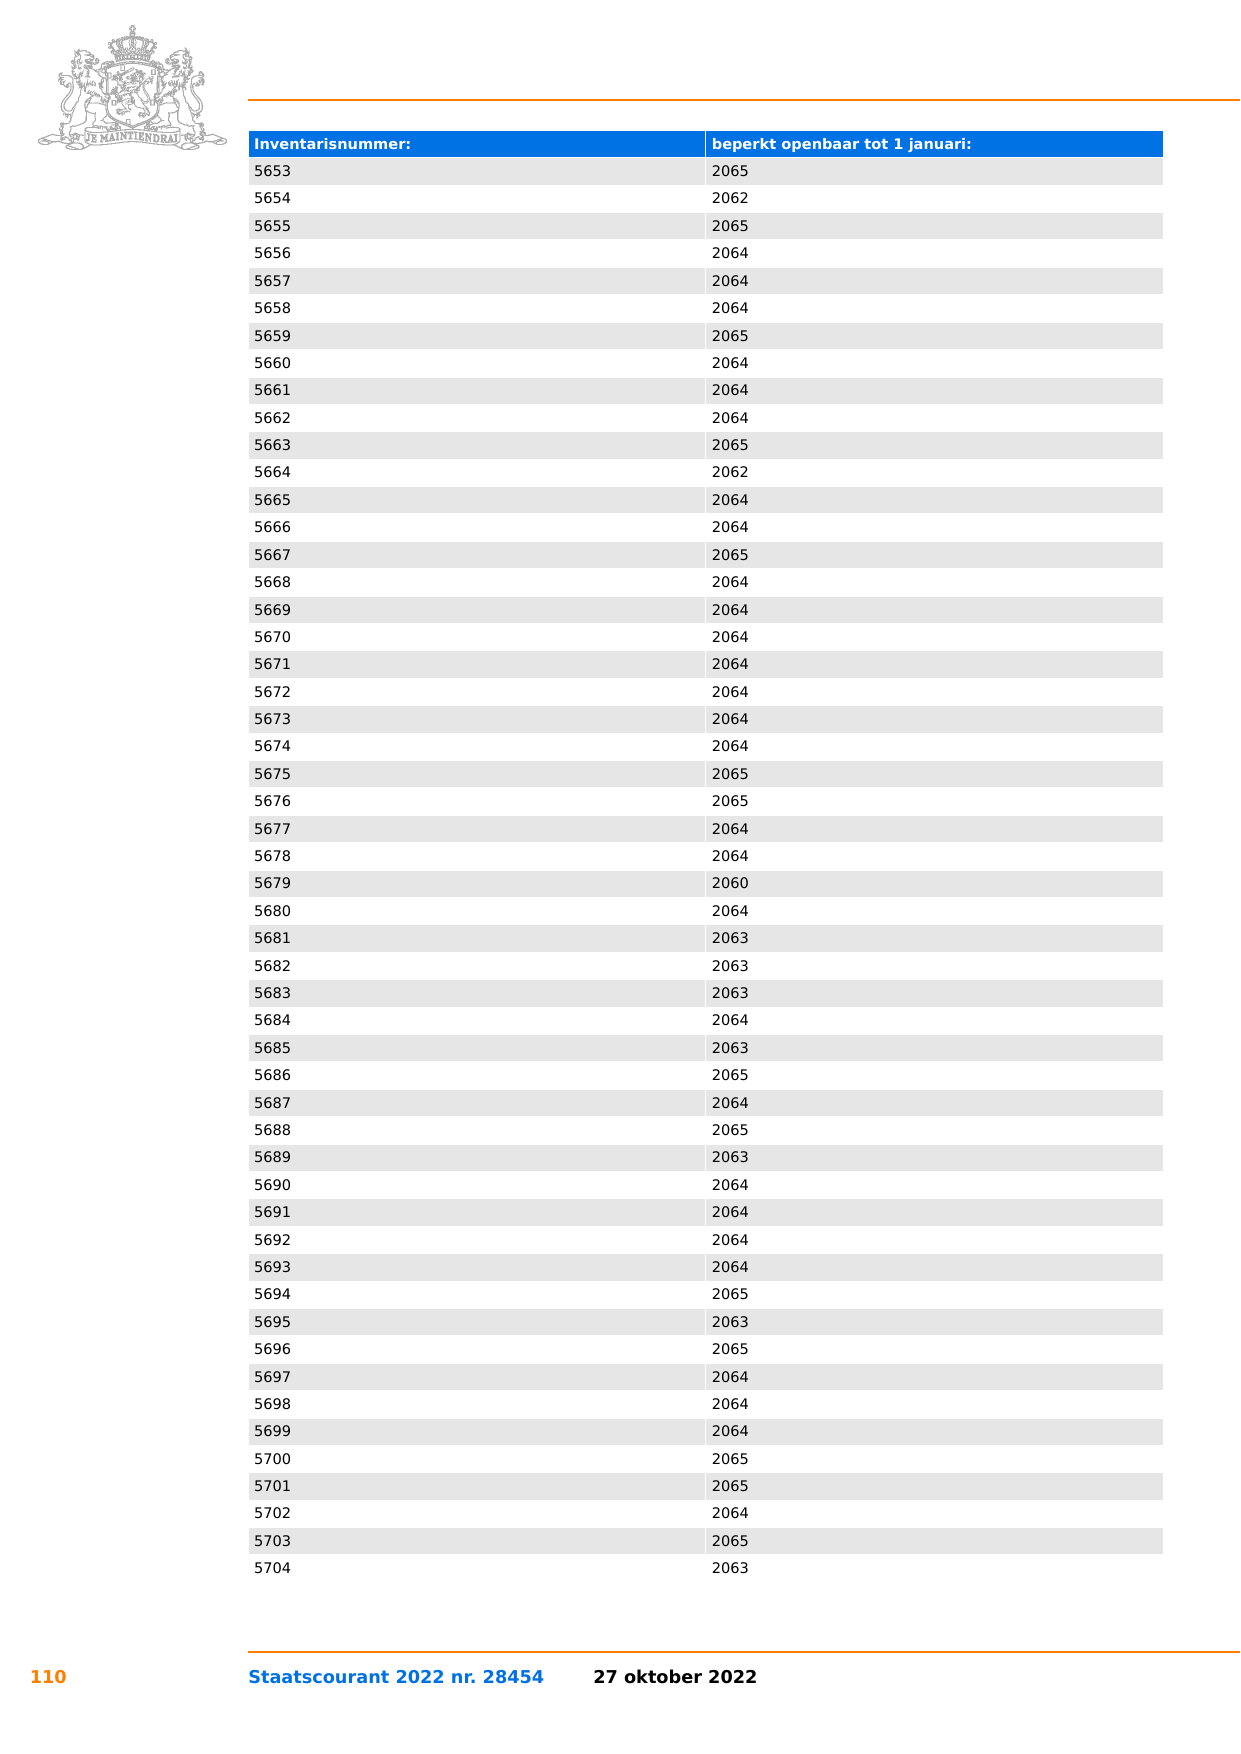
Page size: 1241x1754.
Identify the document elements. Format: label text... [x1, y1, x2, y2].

table_cell 2064 [706, 1254, 1163, 1281]
table_cell 2065 [706, 761, 1163, 787]
table_cell 5696 [249, 1336, 705, 1363]
table_cell 5656 [249, 241, 705, 267]
table_cell 5700 [249, 1446, 705, 1472]
table_cell 5670 [249, 624, 705, 650]
table_cell 5673 [249, 706, 705, 733]
table_cell 5693 [249, 1254, 705, 1281]
table_cell 2064 [706, 487, 1163, 513]
table_cell 2063 [706, 925, 1163, 952]
table_cell 5681 [249, 925, 705, 952]
table_cell 5653 [249, 158, 705, 185]
table_cell 2064 [706, 816, 1163, 842]
table_cell 2065 [706, 1473, 1163, 1500]
table_cell 2064 [706, 350, 1163, 376]
table_cell 2064 [706, 241, 1163, 267]
table_cell 5671 [249, 651, 705, 678]
table_cell 5654 [249, 186, 705, 212]
table_cell 2063 [706, 1309, 1163, 1335]
table_cell 5676 [249, 789, 705, 815]
table_cell 2065 [706, 432, 1163, 459]
table_cell 2064 [706, 1199, 1163, 1226]
table_cell 5687 [249, 1090, 705, 1116]
table_cell 2065 [706, 542, 1163, 568]
table_cell 2064 [706, 843, 1163, 869]
table_cell 2064 [706, 268, 1163, 294]
table_cell 5664 [249, 460, 705, 486]
table_cell 5682 [249, 953, 705, 979]
table_cell 2065 [706, 213, 1163, 239]
table_cell 2065 [706, 158, 1163, 185]
table_cell 5691 [249, 1199, 705, 1226]
table_cell 5694 [249, 1282, 705, 1308]
table_header beperkt openbaar tot 1 januari: [706, 131, 1163, 157]
table_cell 2065 [706, 1336, 1163, 1363]
table_cell 2064 [706, 378, 1163, 404]
table_cell 2064 [706, 1172, 1163, 1198]
table_cell 2064 [706, 624, 1163, 650]
table_cell 5668 [249, 569, 705, 596]
table_cell 5674 [249, 734, 705, 760]
table_cell 2063 [706, 1145, 1163, 1171]
table_cell 2064 [706, 679, 1163, 705]
table_cell 2065 [706, 1282, 1163, 1308]
table_cell 5684 [249, 1008, 705, 1034]
table_cell 2064 [706, 1008, 1163, 1034]
table_cell 5702 [249, 1501, 705, 1527]
table_cell 5661 [249, 378, 705, 404]
table_cell 2064 [706, 597, 1163, 623]
table_cell 5692 [249, 1227, 705, 1253]
table_cell 2064 [706, 1501, 1163, 1527]
table_cell 2060 [706, 871, 1163, 897]
table_cell 2065 [706, 323, 1163, 349]
table_cell 5655 [249, 213, 705, 239]
table_cell 5665 [249, 487, 705, 513]
table_cell 2064 [706, 1227, 1163, 1253]
table_cell 5689 [249, 1145, 705, 1171]
table_cell 5697 [249, 1364, 705, 1390]
table_cell 2064 [706, 734, 1163, 760]
table_cell 5699 [249, 1419, 705, 1445]
table_cell 5677 [249, 816, 705, 842]
table_cell 5675 [249, 761, 705, 787]
table_cell 2063 [706, 1035, 1163, 1061]
picture [38, 25, 227, 150]
table_cell 2064 [706, 1391, 1163, 1417]
table_cell 5685 [249, 1035, 705, 1061]
table_cell 2065 [706, 789, 1163, 815]
table_cell 2064 [706, 1090, 1163, 1116]
table_cell 2064 [706, 405, 1163, 431]
table_cell 5669 [249, 597, 705, 623]
table_cell 2063 [706, 1556, 1163, 1582]
table_cell 2063 [706, 953, 1163, 979]
table_cell 2064 [706, 706, 1163, 733]
table_cell 5703 [249, 1528, 705, 1554]
table_cell 5657 [249, 268, 705, 294]
table_cell 2064 [706, 515, 1163, 541]
table_cell 5695 [249, 1309, 705, 1335]
table_cell 2064 [706, 569, 1163, 596]
table_cell 5680 [249, 898, 705, 924]
table_cell 2064 [706, 295, 1163, 322]
table_cell 5662 [249, 405, 705, 431]
table_cell 2064 [706, 898, 1163, 924]
table_cell 5690 [249, 1172, 705, 1198]
table_cell 2065 [706, 1063, 1163, 1089]
table_cell 5672 [249, 679, 705, 705]
table_cell 2064 [706, 651, 1163, 678]
table_cell 5658 [249, 295, 705, 322]
table_cell 5686 [249, 1063, 705, 1089]
table_cell 5683 [249, 980, 705, 1007]
table_cell 2065 [706, 1528, 1163, 1554]
table_cell 5679 [249, 871, 705, 897]
table_header Inventarisnummer: [249, 131, 705, 157]
table_cell 5667 [249, 542, 705, 568]
table_cell 2065 [706, 1446, 1163, 1472]
table_cell 2062 [706, 186, 1163, 212]
table_cell 2062 [706, 460, 1163, 486]
table_cell 2064 [706, 1419, 1163, 1445]
table_cell 5701 [249, 1473, 705, 1500]
table_cell 5659 [249, 323, 705, 349]
table_cell 5704 [249, 1556, 705, 1582]
table_cell 5688 [249, 1117, 705, 1143]
table_cell 5666 [249, 515, 705, 541]
table_cell 2065 [706, 1117, 1163, 1143]
table_cell 5698 [249, 1391, 705, 1417]
table_cell 2064 [706, 1364, 1163, 1390]
table_cell 5678 [249, 843, 705, 869]
table_cell 5663 [249, 432, 705, 459]
table_cell 2063 [706, 980, 1163, 1007]
table_cell 5660 [249, 350, 705, 376]
